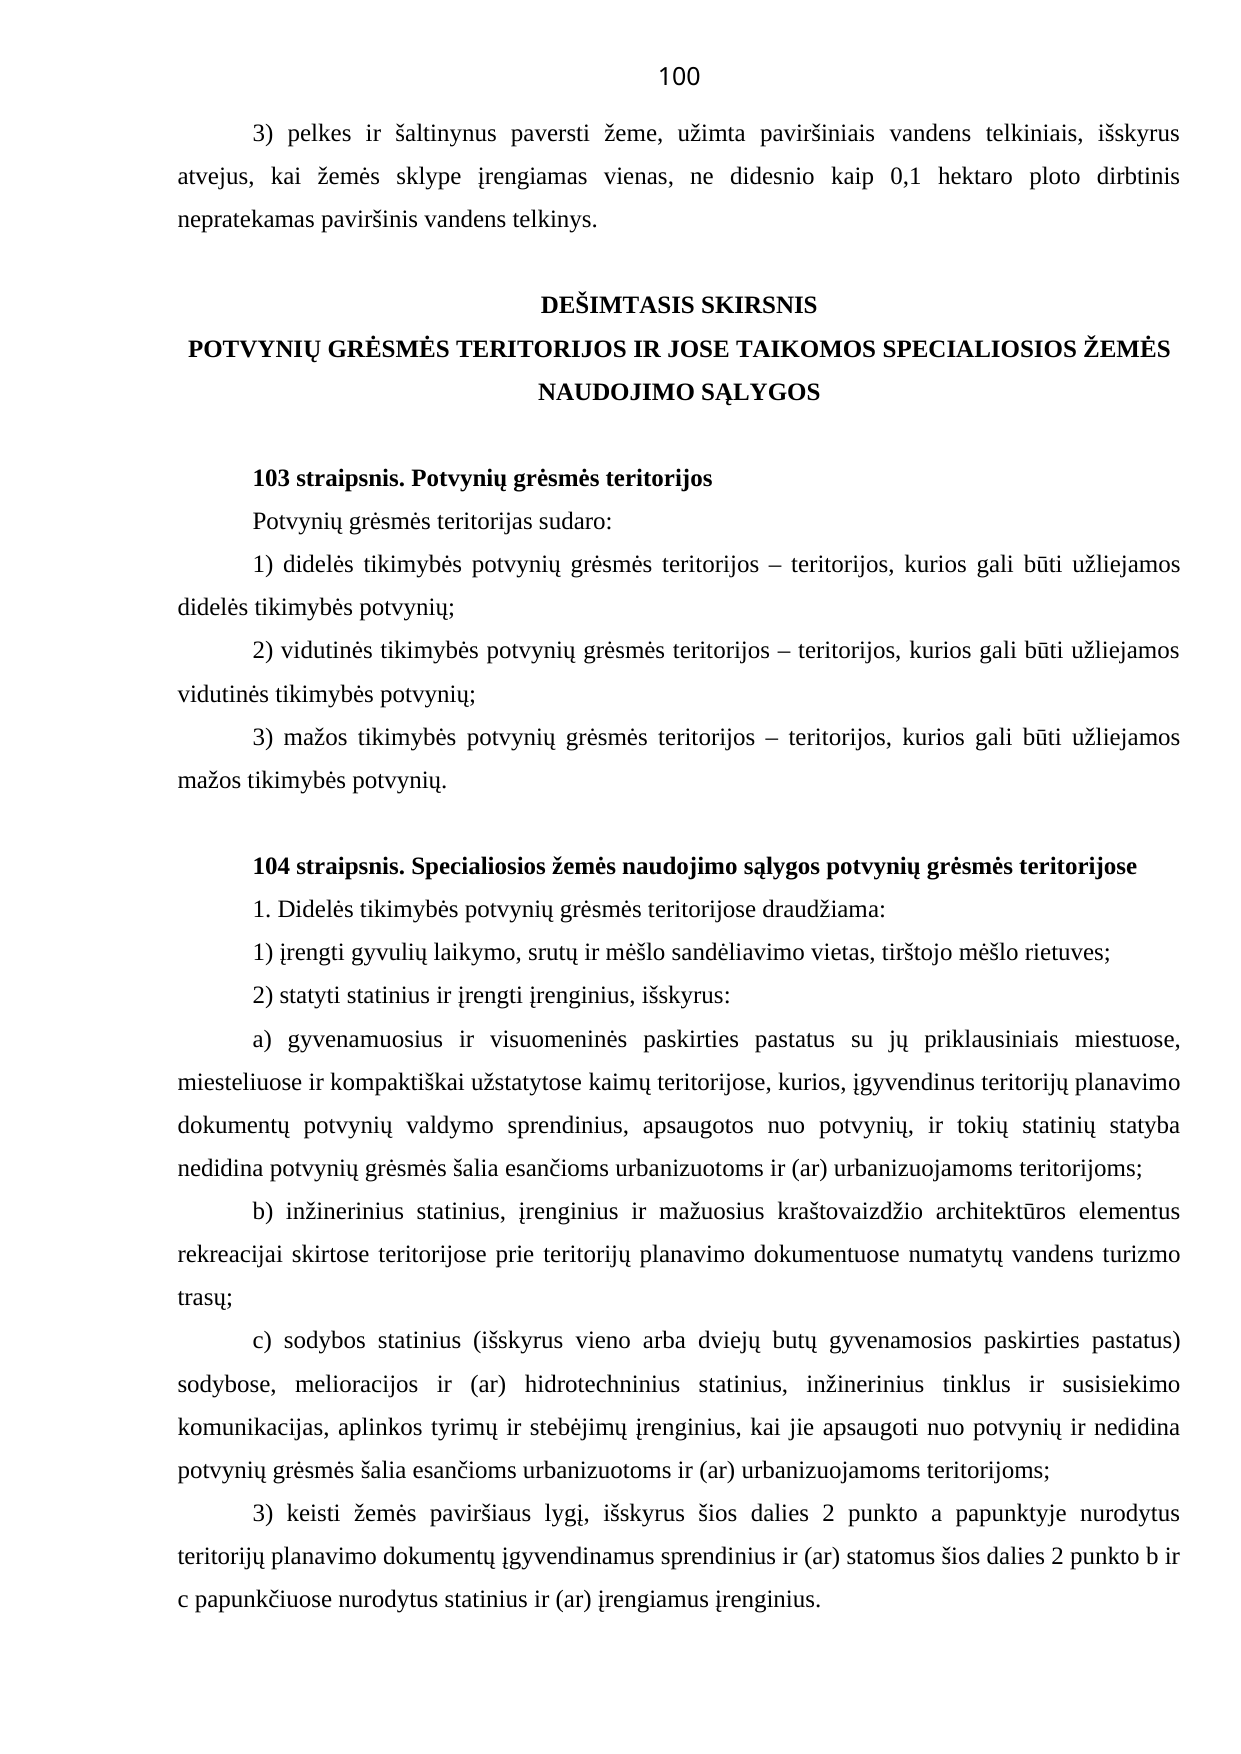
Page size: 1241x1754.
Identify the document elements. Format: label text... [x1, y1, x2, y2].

text 1) įrengti gyvulių laikymo, srutų ir mėšlo sandėliavimo vietas, tirštojo mėšlo rietuves; [177, 937, 1181, 966]
text 1) didelės tikimybės potvynių grėsmės teritorijos – teritorijos, kurios gali būti užliejamos didelės tikimybės potvynių; [177, 549, 1181, 621]
text 2) vidutinės tikimybės potvynių grėsmės teritorijos – teritorijos, kurios gali būti užliejamos vidutinės tikimybės potvynių; [177, 636, 1181, 707]
text a) gyvenamuosius ir visuomeninės paskirties pastatus su jų priklausiniais miestuose, miesteliuose ir kompaktiškai užstatytose kaimų teritorijose, kurios, įgyvendinus teritorijų planavimo dokumentų potvynių valdymo sprendinius, apsaugotos nuo potvynių, ir tokių statinių statyba nedidina potvynių grėsmės šalia esančioms urbanizuotoms ir (ar) urbanizuojamoms teritorijoms; [177, 1024, 1181, 1182]
text 3) mažos tikimybės potvynių grėsmės teritorijos – teritorijos, kurios gali būti užliejamos mažos tikimybės potvynių. [177, 722, 1181, 794]
text Potvynių grėsmės teritorijas sudaro: [177, 506, 1181, 535]
text 3) keisti žemės paviršiaus lygį, išskyrus šios dalies 2 punkto a papunktyje nurodytus teritorijų planavimo dokumentų įgyvendinamus sprendinius ir (ar) statomus šios dalies 2 punkto b ir c papunkčiuose nurodytus statinius ir (ar) įrengiamus įrenginius. [177, 1498, 1181, 1613]
text DEŠIMTASIS SKIRSNIS [177, 291, 1181, 319]
text POTVYNIŲ GRĖSMĖS TERITORIJOS IR JOSE TAIKOMOS SPECIALIOSIOS ŽEMĖS NAUDOJIMO SĄLYGOS [177, 334, 1181, 406]
text c) sodybos statinius (išskyrus vieno arba dviejų butų gyvenamosios paskirties pastatus) sodybose, melioracijos ir (ar) hidrotechninius statinius, inžinerinius tinklus ir susisiekimo komunikacijas, aplinkos tyrimų ir stebėjimų įrenginius, kai jie apsaugoti nuo potvynių ir nedidina potvynių grėsmės šalia esančioms urbanizuotoms ir (ar) urbanizuojamoms teritorijoms; [177, 1326, 1181, 1484]
text 2) statyti statinius ir įrengti įrenginius, išskyrus: [177, 981, 1181, 1009]
text 103 straipsnis. Potvynių grėsmės teritorijos [177, 463, 1181, 492]
text 1. Didelės tikimybės potvynių grėsmės teritorijose draudžiama: [177, 894, 1181, 923]
text 104 straipsnis. Specialiosios žemės naudojimo sąlygos potvynių grėsmės teritorijose [177, 851, 1181, 880]
text b) inžinerinius statinius, įrenginius ir mažuosius kraštovaizdžio architektūros elementus rekreacijai skirtose teritorijose prie teritorijų planavimo dokumentuose numatytų vandens turizmo trasų; [177, 1196, 1181, 1311]
text 3) pelkes ir šaltinynus paversti žeme, užimta paviršiniais vandens telkiniais, išskyrus atvejus, kai žemės sklype įrengiamas vienas, ne didesnio kaip 0,1 hektaro ploto dirbtinis nepratekamas paviršinis vandens telkinys. [177, 118, 1181, 233]
